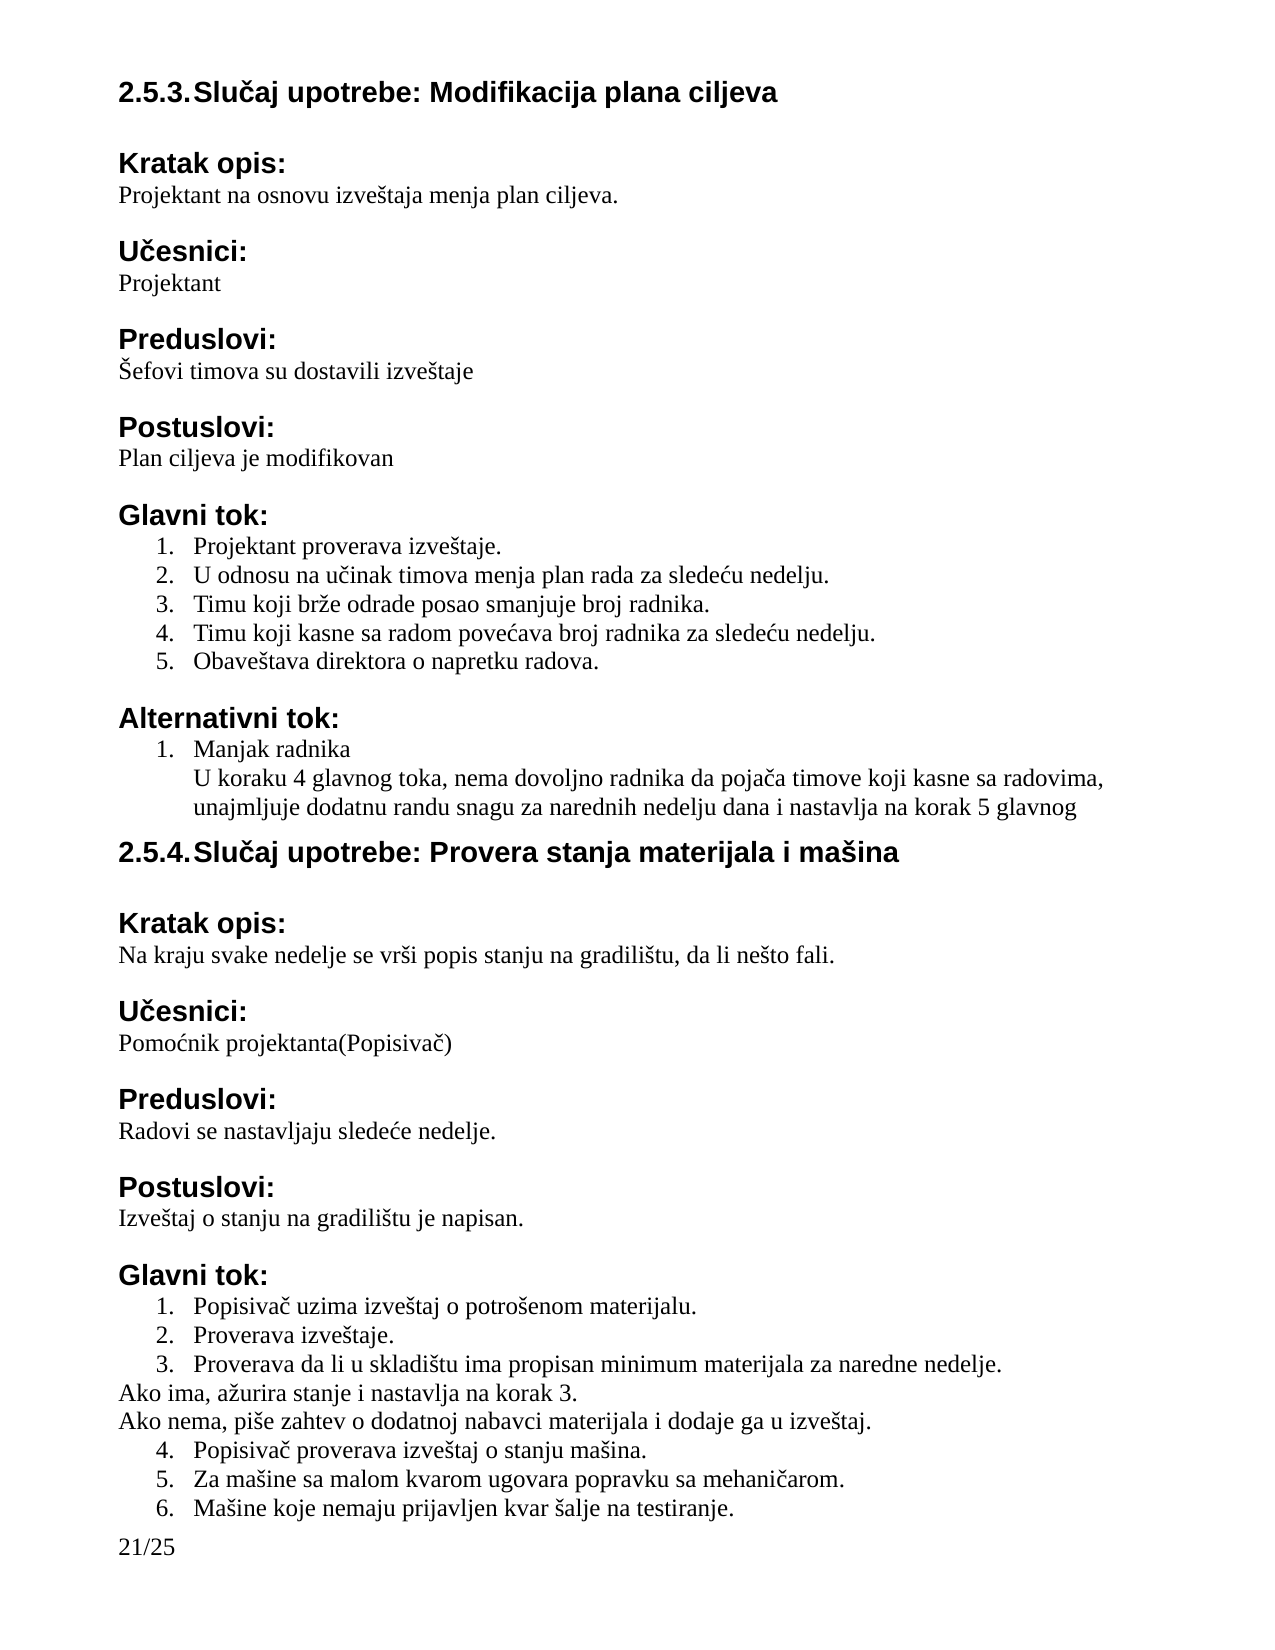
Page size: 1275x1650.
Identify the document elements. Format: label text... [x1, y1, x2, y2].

text Šefovi timova su dostavili izveštaje [118, 356, 1157, 384]
list Mašine koje nemaju prijavljen kvar šalje na testiranje. [156, 1493, 1157, 1521]
subtitle Preduslovi: [118, 322, 1157, 356]
list Proverava izveštaje. [156, 1320, 1157, 1349]
text Projektant [118, 268, 1157, 297]
text Radovi se nastavljaju sledeće nedelje. [118, 1116, 1157, 1144]
list U odnosu na učinak timova menja plan rada za sledeću nedelju. [156, 560, 1157, 589]
list Popisivač proverava izveštaj o stanju mašina. [156, 1435, 1157, 1464]
list Timu koji brže odrade posao smanjuje broj radnika. [156, 589, 1157, 618]
subtitle Kratak opis: [118, 147, 1157, 180]
subtitle Učesnici: [118, 994, 1157, 1028]
subtitle Postuslovi: [118, 1170, 1157, 1203]
subtitle Učesnici: [118, 234, 1157, 268]
list Manjak radnika U koraku 4 glavnog toka, nema dovoljno radnika da pojača timove koji kasne sa radovima, unajmljuje dodatnu randu snagu za narednih nedelju dana i nastavlja na korak 5 glavnog [156, 734, 1157, 820]
subtitle Alternativni tok: [118, 701, 1157, 734]
subtitle Slučaj upotrebe: Modifikacija plana ciljeva [118, 75, 1157, 108]
list Projektant proverava izveštaje. [156, 531, 1157, 560]
subtitle Preduslovi: [118, 1082, 1157, 1116]
list Obaveštava direktora o napretku radova. [156, 646, 1157, 675]
list Proverava da li u skladištu ima propisan minimum materijala za naredne nedelje. [156, 1349, 1157, 1378]
text Na kraju svake nedelje se vrši popis stanju na gradilištu, da li nešto fali. [118, 940, 1157, 969]
list Za mašine sa malom kvarom ugovara popravku sa mehaničarom. [156, 1464, 1157, 1493]
text Izveštaj o stanju na gradilištu je napisan. [118, 1203, 1157, 1232]
text Ako nema, piše zahtev o dodatnoj nabavci materijala i dodaje ga u izveštaj. [118, 1406, 1157, 1435]
list Timu koji kasne sa radom povećava broj radnika za sledeću nedelju. [156, 618, 1157, 646]
subtitle Postuslovi: [118, 410, 1157, 443]
text Ako ima, ažurira stanje i nastavlja na korak 3. [118, 1378, 1157, 1406]
subtitle Glavni tok: [118, 498, 1157, 531]
subtitle Slučaj upotrebe: Provera stanja materijala i mašina [118, 835, 1157, 868]
text Pomoćnik projektanta(Popisivač) [118, 1028, 1157, 1057]
list Popisivač uzima izveštaj o potrošenom materijalu. [156, 1291, 1157, 1320]
text Plan ciljeva je modifikovan [118, 443, 1157, 472]
subtitle Kratak opis: [118, 907, 1157, 940]
subtitle Glavni tok: [118, 1258, 1157, 1291]
text Projektant na osnovu izveštaja menja plan ciljeva. [118, 180, 1157, 209]
